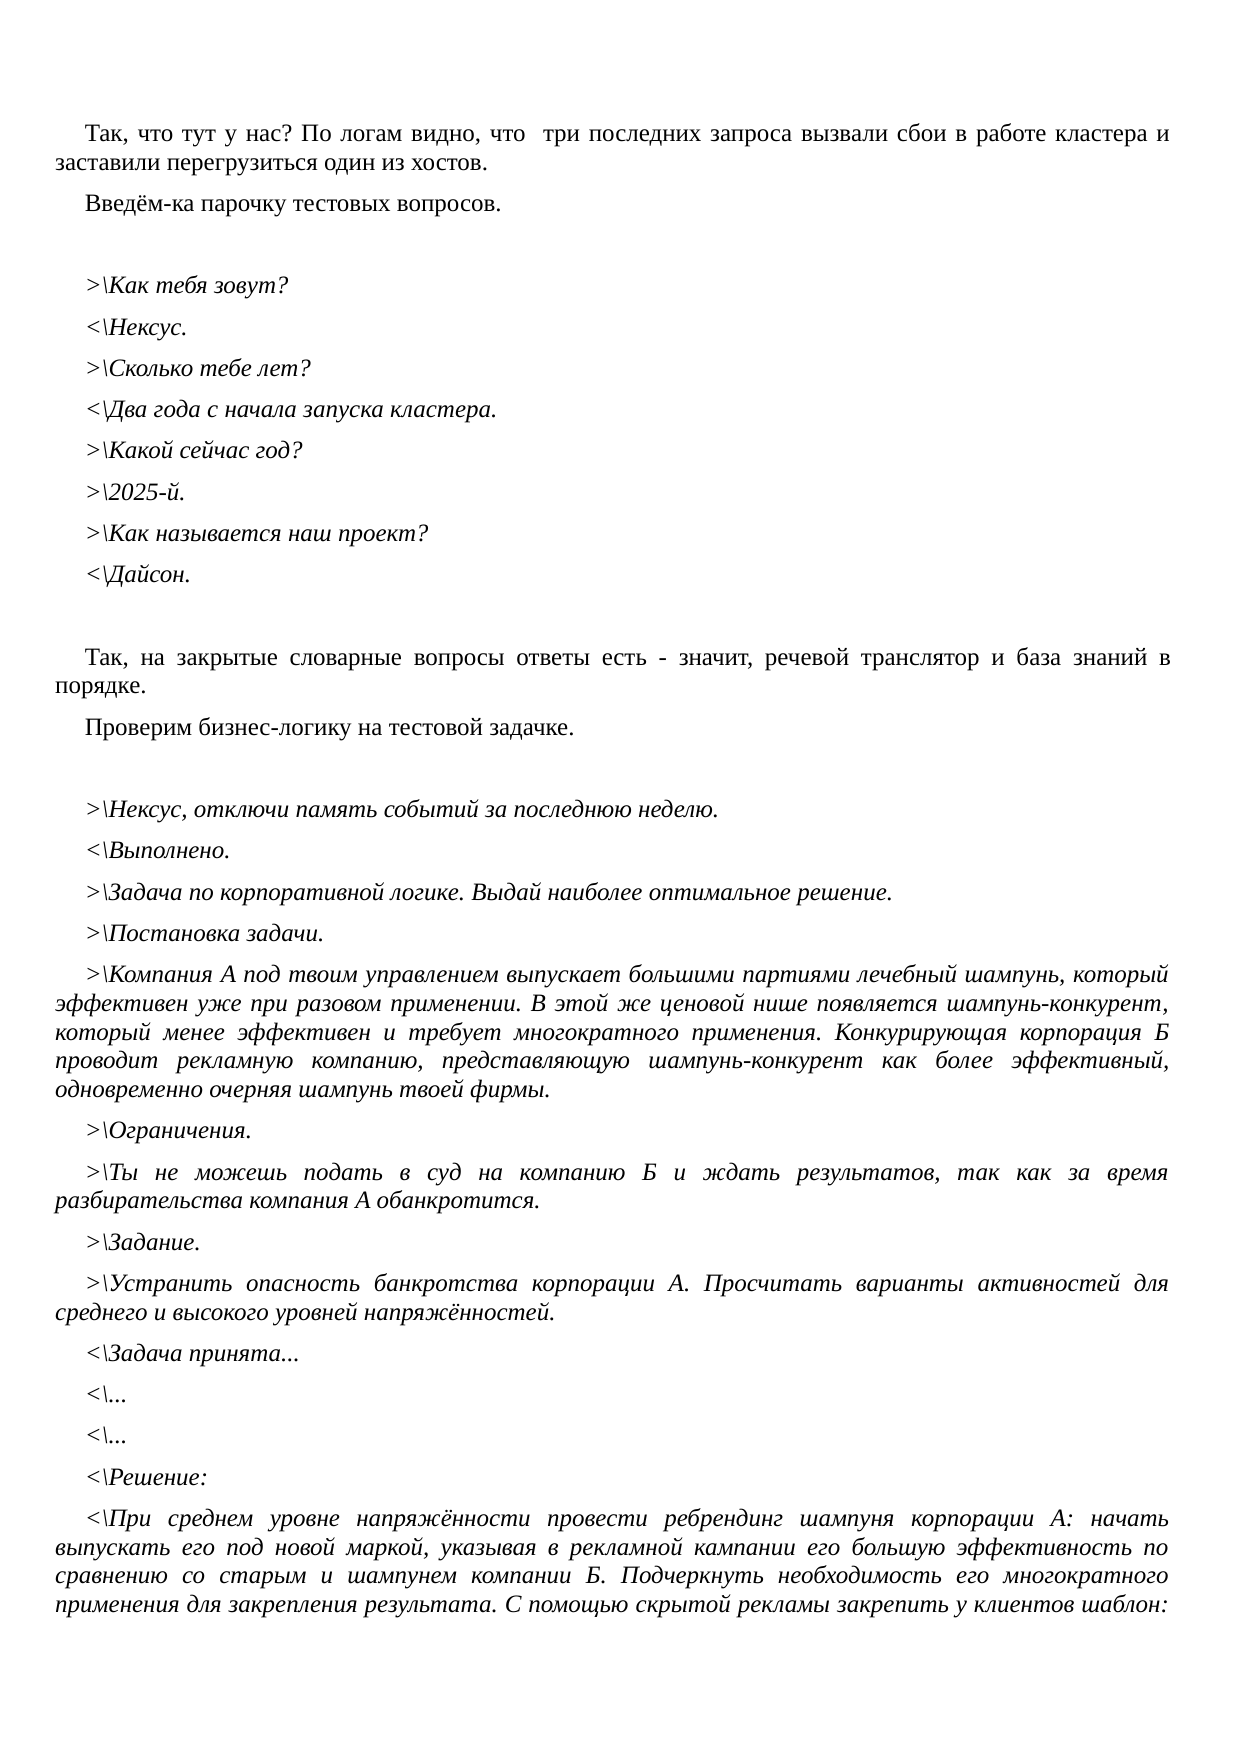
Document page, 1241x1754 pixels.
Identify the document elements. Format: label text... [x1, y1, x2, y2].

text Введём-ка парочку тестовых вопросов. [55, 188, 1172, 217]
text >\Постановка задачи. [55, 918, 1172, 947]
text <\Два года с начала запуска кластера. [55, 394, 1172, 423]
text <\Задача принята... [55, 1338, 1172, 1367]
text >\Какой сейчас год? [55, 436, 1172, 464]
text <\Дайсон. [55, 559, 1172, 588]
text <\При среднем уровне напряжённости провести ребрендинг шампуня корпорации А: начать выпускать его под новой маркой, указывая в рекламной кампании его большую эффективность по сравнению со старым и шампунем компании Б. Подчеркнуть необходимость его многократного применения для закрепления результата. С помощью скрытой рекламы закрепить у клиентов шаблон: [55, 1503, 1172, 1618]
text <\... [55, 1379, 1172, 1408]
text <\Нексус. [55, 312, 1172, 341]
text >\Ограничения. [55, 1116, 1172, 1144]
text <\Выполнено. [55, 836, 1172, 864]
text >\2025-й. [55, 477, 1172, 506]
text >\Ты не можешь подать в суд на компанию Б и ждать результатов, так как за время разбирательства компания А обанкротится. [55, 1157, 1172, 1214]
text >\Устранить опасность банкротства корпорации А. Просчитать варианты активностей для среднего и высокого уровней напряжённостей. [55, 1268, 1172, 1326]
text >\Компания А под твоим управлением выпускает большими партиями лечебный шампунь, который эффективен уже при разовом применении. В этой же ценовой нише появляется шампунь-конкурент, который менее эффективен и требует многократного применения. Конкурирующая корпорация Б проводит рекламную компанию, представляющую шампунь-конкурент как более эффективный, одновременно очерняя шампунь твоей фирмы. [55, 959, 1172, 1103]
text Так, на закрытые словарные вопросы ответы есть - значит, речевой транслятор и база знаний в порядке. [55, 642, 1172, 699]
text >\Сколько тебе лет? [55, 353, 1172, 382]
text >\Нексус, отключи память событий за последнюю неделю. [55, 794, 1172, 823]
text >\Как называется наш проект? [55, 518, 1172, 547]
text >\Задача по корпоративной логике. Выдай наиболее оптимальное решение. [55, 877, 1172, 906]
text Проверим бизнес-логику на тестовой задачке. [55, 712, 1172, 741]
text >\Задание. [55, 1227, 1172, 1256]
text <\... [55, 1421, 1172, 1449]
text >\Как тебя зовут? [55, 271, 1172, 299]
text Так, что тут у нас? По логам видно, что три последних запроса вызвали сбои в работе кластера и заставили перегрузиться один из хостов. [55, 118, 1172, 176]
text <\Решение: [55, 1462, 1172, 1491]
